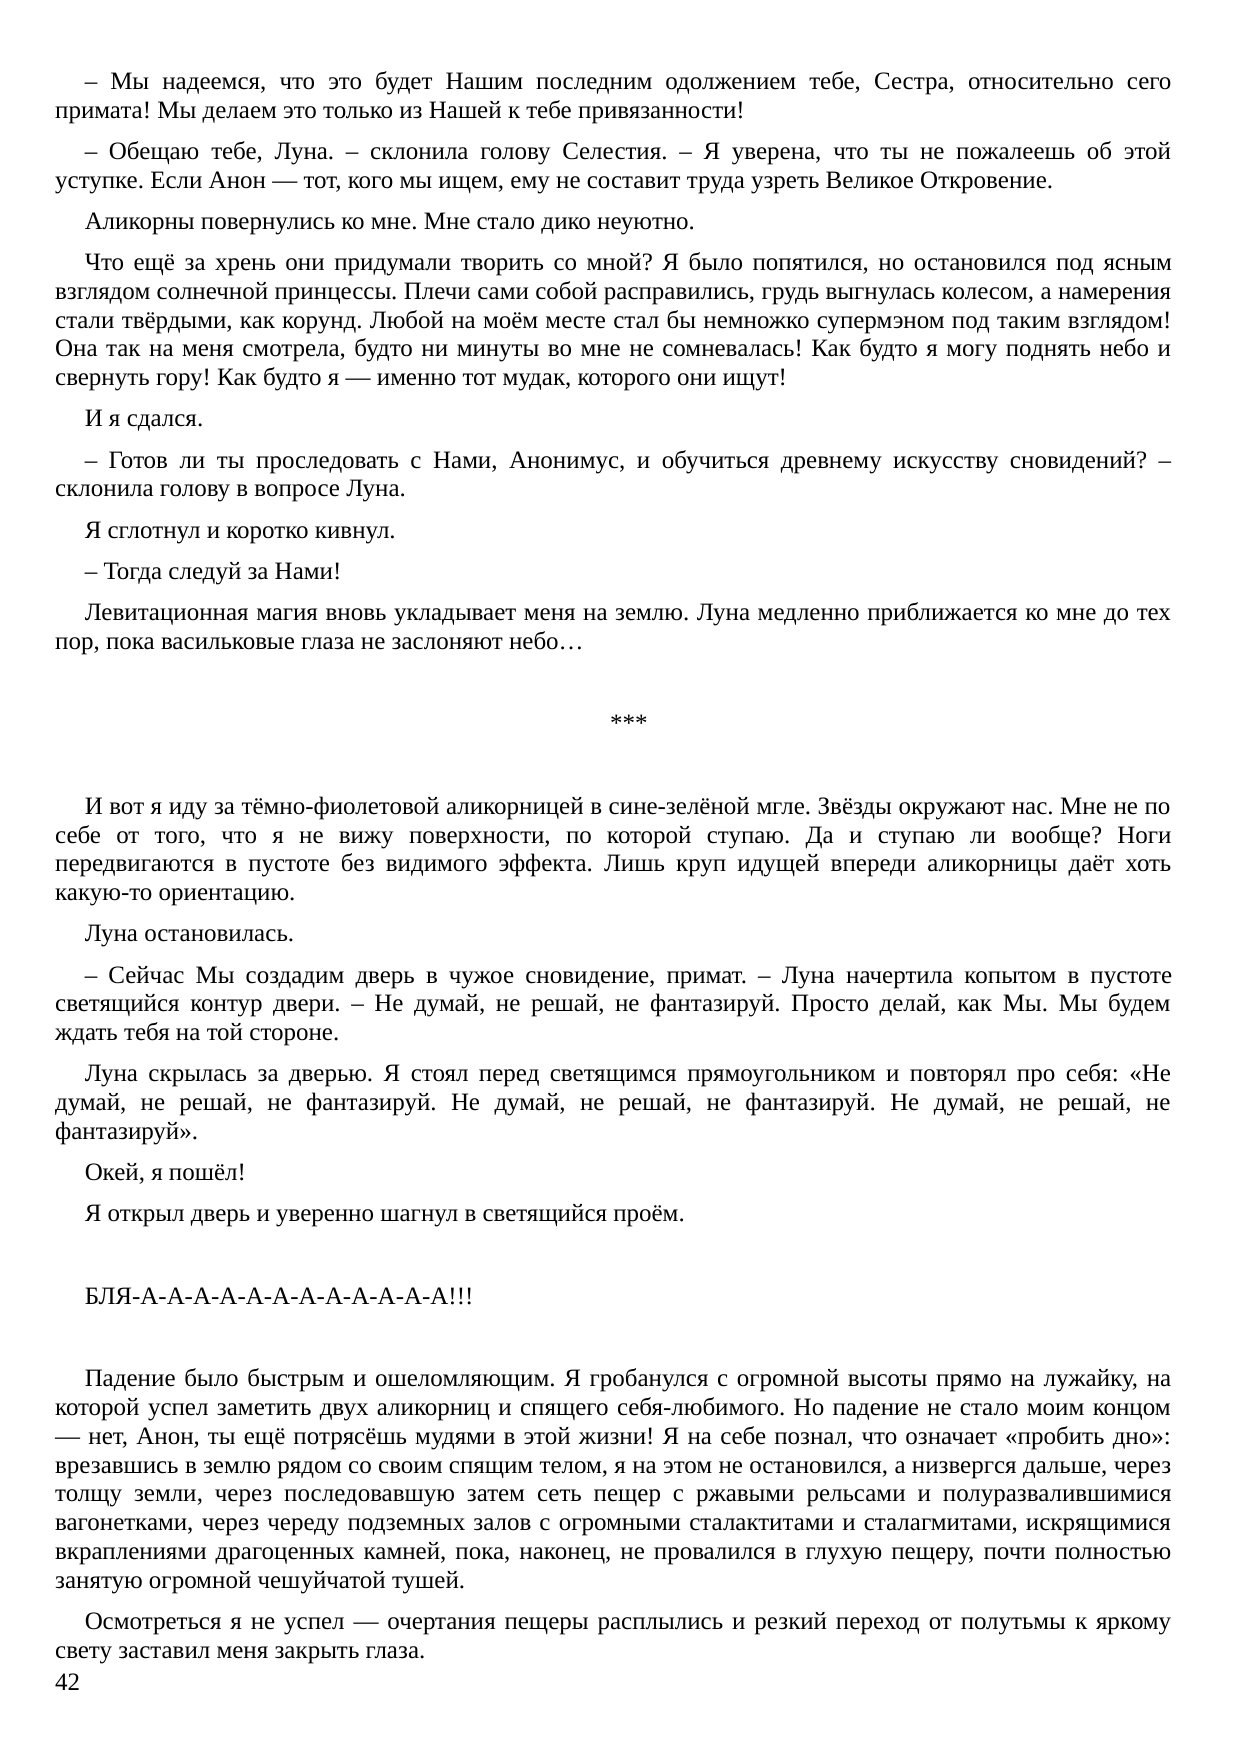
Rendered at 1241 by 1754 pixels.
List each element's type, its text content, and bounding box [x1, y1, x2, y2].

text – Мы надеемся, что это будет Нашим последним одолжением тебе, Сестра, относительно сего примата! Мы делаем это только из Нашей к тебе привязанности! [55, 66, 1173, 123]
text *** [55, 708, 1173, 737]
text – Тогда следуй за Нами! [55, 556, 1173, 585]
text – Обещаю тебе, Луна. – склонила голову Селестия. – Я уверена, что ты не пожалеешь об этой уступке. Если Анон — тот, кого мы ищем, ему не составит труда узреть Великое Откровение. [55, 136, 1173, 193]
text И вот я иду за тёмно-фиолетовой аликорницей в сине-зелёной мгле. Звёзды окружают нас. Мне не по себе от того, что я не вижу поверхности, по которой ступаю. Да и ступаю ли вообще? Ноги передвигаются в пустоте без видимого эффекта. Лишь круп идущей впереди аликорницы даёт хоть какую-то ориентацию. [55, 791, 1173, 906]
text – Готов ли ты проследовать с Нами, Анонимус, и обучиться древнему искусству сновидений? – склонила голову в вопросе Луна. [55, 445, 1173, 502]
text Окей, я пошёл! [55, 1157, 1173, 1186]
text И я сдался. [55, 403, 1173, 432]
text Падение было быстрым и ошеломляющим. Я гробанулся с огромной высоты прямо на лужайку, на которой успел заметить двух аликорниц и спящего себя-любимого. Но падение не стало моим концом — нет, Анон, ты ещё потрясёшь мудями в этой жизни! Я на себе познал, что означает «пробить дно»: врезавшись в землю рядом со своим спящим телом, я на этом не остановился, а низвергся дальше, через толщу земли, через последовавшую затем сеть пещер с ржавыми рельсами и полуразвалившимися вагонетками, через череду подземных залов с огромными сталактитами и сталагмитами, искрящимися вкраплениями драгоценных камней, пока, наконец, не провалился в глухую пещеру, почти полностью занятую огромной чешуйчатой тушей. [55, 1363, 1173, 1593]
text Аликорны повернулись ко мне. Мне стало дико неуютно. [55, 206, 1173, 235]
text Я открыл дверь и уверенно шагнул в светящийся проём. [55, 1198, 1173, 1227]
text Что ещё за хрень они придумали творить со мной? Я было попятился, но остановился под ясным взглядом солнечной принцессы. Плечи сами собой расправились, грудь выгнулась колесом, а намерения стали твёрдыми, как корунд. Любой на моём месте стал бы немножко супермэном под таким взглядом! Она так на меня смотрела, будто ни минуты во мне не сомневалась! Как будто я могу поднять небо и свернуть гору! Как будто я — именно тот мудак, которого они ищут! [55, 247, 1173, 391]
text Луна скрылась за дверью. Я стоял перед светящимся прямоугольником и повторял про себя: «Не думай, не решай, не фантазируй. Не думай, не решай, не фантазируй. Не думай, не решай, не фантазируй». [55, 1058, 1173, 1145]
text Я сглотнул и коротко кивнул. [55, 515, 1173, 543]
text – Сейчас Мы создадим дверь в чужое сновидение, примат. – Луна начертила копытом в пустоте светящийся контур двери. – Не думай, не решай, не фантазируй. Просто делай, как Мы. Мы будем ждать тебя на той стороне. [55, 960, 1173, 1046]
text Осмотреться я не успел — очертания пещеры расплылись и резкий переход от полутьмы к яркому свету заставил меня закрыть глаза. [55, 1606, 1173, 1663]
text Левитационная магия вновь укладывает меня на землю. Луна медленно приближается ко мне до тех пор, пока васильковые глаза не заслоняют небо… [55, 597, 1173, 655]
text Луна остановилась. [55, 918, 1173, 947]
text БЛЯ-А-А-А-А-А-А-А-А-А-А-А-А!!! [55, 1281, 1173, 1310]
